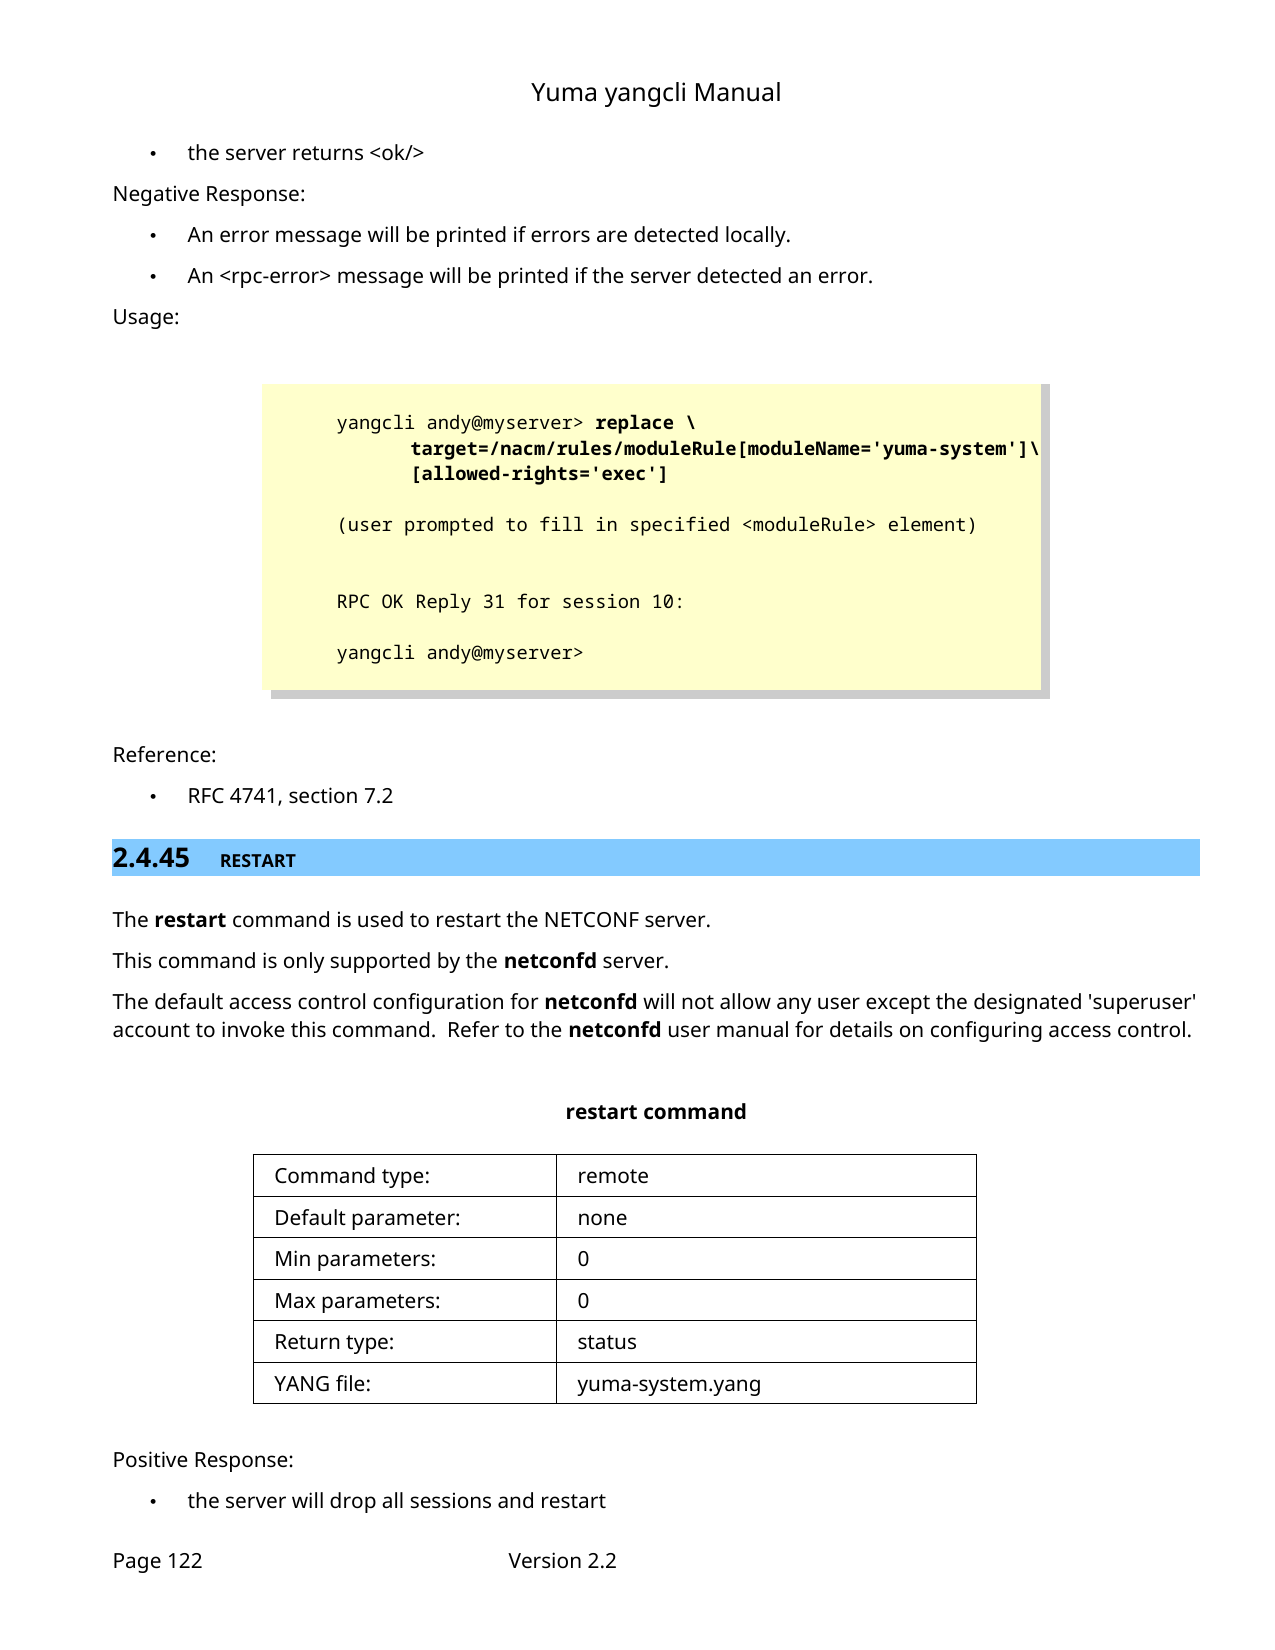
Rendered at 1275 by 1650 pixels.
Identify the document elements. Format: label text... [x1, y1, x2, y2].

table_cell Default parameter: [254, 1197, 556, 1237]
text Positive Response: [112, 1445, 1200, 1474]
list the server will drop all sessions and restart [150, 1486, 1200, 1515]
table_cell Return type: [254, 1321, 556, 1362]
table_cell Min parameters: [254, 1238, 556, 1279]
text [allowed-rights='exec'] [262, 461, 1041, 486]
text Negative Response: [112, 179, 1200, 208]
table_cell 0 [557, 1280, 976, 1320]
table_cell status [557, 1321, 976, 1362]
text RPC OK Reply 31 for session 10: [262, 588, 1041, 614]
text The restart command is used to restart the NETCONF server. [112, 905, 1200, 933]
table_cell YANG file: [254, 1363, 556, 1403]
list the server returns <ok/> [150, 138, 1200, 167]
text This command is only supported by the netconfd server. [112, 946, 1200, 974]
subtitle restart command [127, 1097, 1185, 1126]
text (user prompted to fill in specified <moduleRule> element) [262, 512, 1041, 537]
table_header remote [557, 1155, 976, 1196]
table_cell none [557, 1197, 976, 1237]
text yangcli andy@myserver> replace \ [262, 410, 1041, 435]
text Reference: [112, 740, 1200, 769]
text Usage: [112, 302, 1200, 331]
text The default access control configuration for netconfd will not allow any user except the designated 'superuser' account to invoke this command. Refer to the netconfd user manual for details on configuring access control. [112, 987, 1200, 1044]
table_header Command type: [254, 1155, 556, 1196]
table_cell Max parameters: [254, 1280, 556, 1320]
list An error message will be printed if errors are detected locally. [150, 220, 1200, 249]
table_cell 0 [557, 1238, 976, 1279]
table_cell yuma-system.yang [557, 1363, 976, 1403]
list RFC 4741, section 7.2 [150, 781, 1200, 810]
text target=/nacm/rules/moduleRule[moduleName='yuma-system']\ [262, 435, 1041, 461]
subtitle restart [112, 839, 1200, 876]
list An <rpc-error> message will be printed if the server detected an error. [150, 261, 1200, 290]
text yangcli andy@myserver> [262, 639, 1041, 665]
